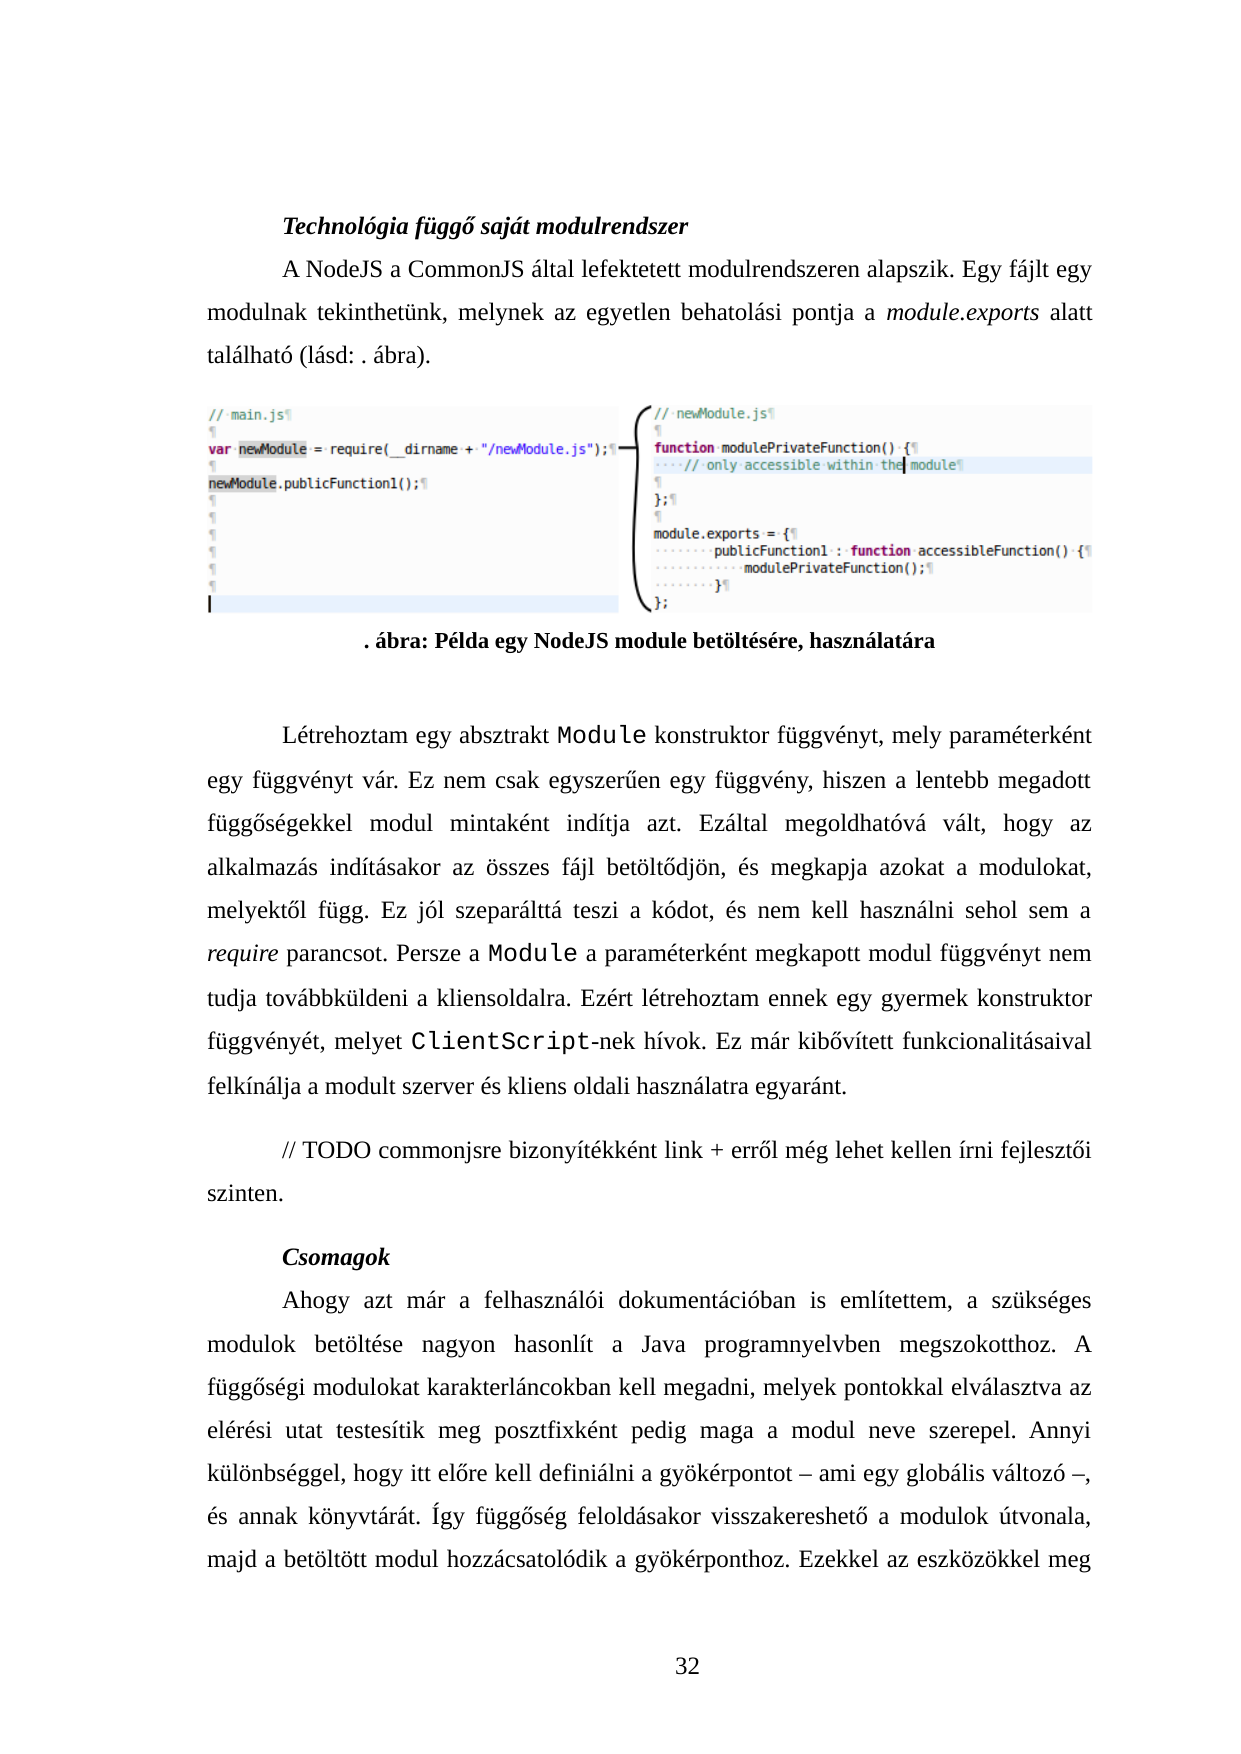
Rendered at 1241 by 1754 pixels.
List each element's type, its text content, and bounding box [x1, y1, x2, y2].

subtitle Csomagok [244, 1242, 1092, 1271]
picture [206, 404, 1093, 614]
text // TODO commonjsre bizonyítékként link + erről még lehet kellen írni fejlesztői szinten. [207, 1135, 1092, 1207]
text Ahogy azt már a felhasználói dokumentációban is említettem, a szükséges modulok betöltése nagyon hasonlít a Java programnyelvben megszokotthoz. A függőségi modulokat karakterláncokban kell megadni, melyek pontokkal elválasztva az elérési utat testesítik meg posztfixként pedig maga a modul neve szerepel. Annyi különbséggel, hogy itt előre kell definiálni a gyökérpontot – ami egy globális változó –, és annak könyvtárát. Így függőség feloldásakor visszakereshető a modulok útvonala, majd a betöltött modul hozzácsatolódik a gyökérponthoz. Ezekkel az eszközökkel meg [207, 1286, 1092, 1573]
text Létrehoztam egy absztrakt Module konstruktor függvényt, mely paraméterként egy függvényt vár. Ez nem csak egyszerűen egy függvény, hiszen a lentebb megadott függőségekkel modul mintaként indítja azt. Ezáltal megoldhatóvá vált, hogy az alkalmazás indításakor az összes fájl betöltődjön, és megkapja azokat a modulokat, melyektől függ. Ez jól szeparálttá teszi a kódot, és nem kell használni sehol sem a require parancsot. Persze a Module a paraméterként megkapott modul függvényt nem tudja továbbküldeni a kliensoldalra. Ezért létrehoztam ennek egy gyermek konstruktor függvényét, melyet ClientScript-nek hívok. Ez már kibővített funkcionalitásaival felkínálja a modult szerver és kliens oldali használatra egyaránt. [207, 720, 1092, 1100]
text . ábra: Példa egy NodeJS module betöltésére, használatára [207, 614, 1092, 653]
subtitle Technológia függő saját modulrendszer [244, 211, 1092, 240]
text A NodeJS a CommonJS által lefektetett modulrendszeren alapszik. Egy fájlt egy modulnak tekinthetünk, melynek az egyetlen behatolási pontja a module.exports alatt található (lásd: . ábra). [207, 254, 1092, 369]
